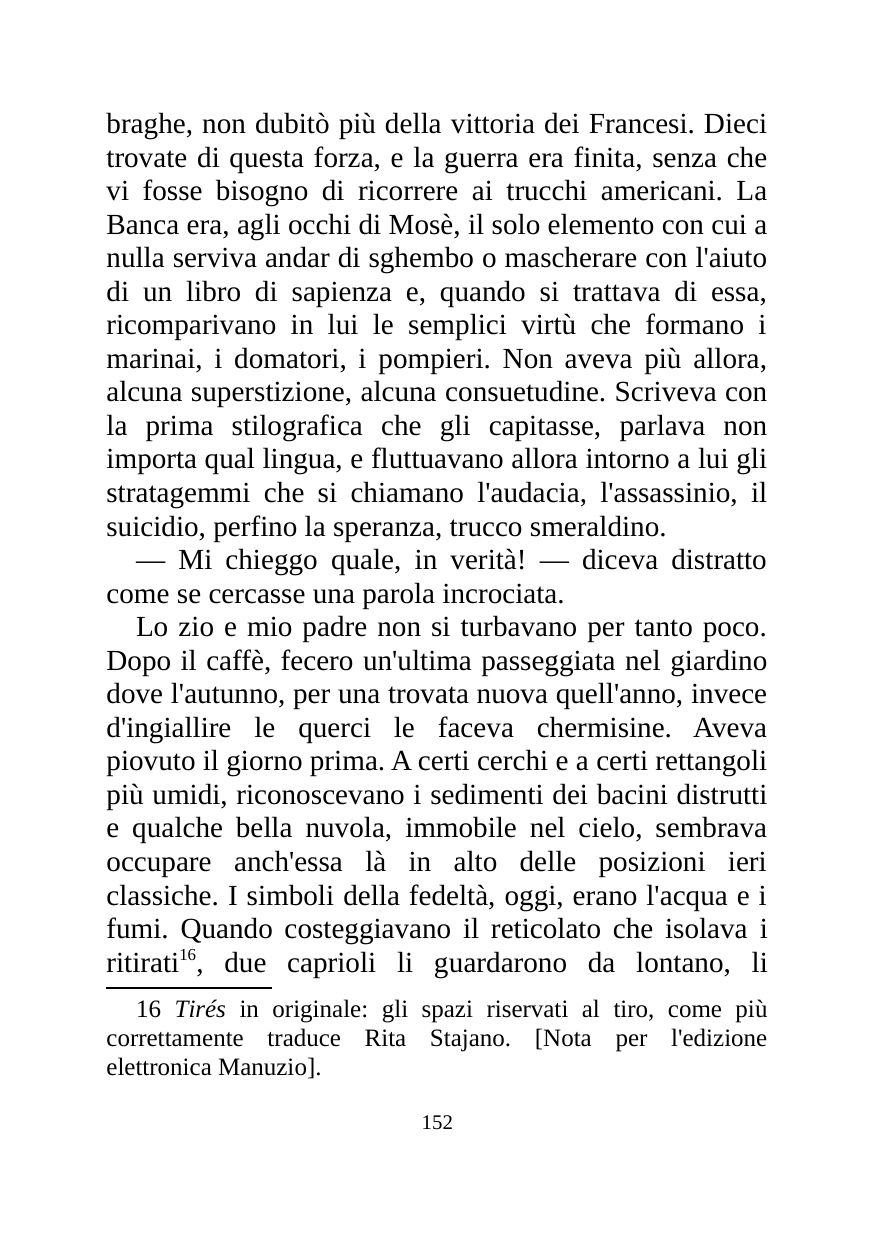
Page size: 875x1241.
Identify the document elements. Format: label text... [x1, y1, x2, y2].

text — Mi chieggo quale, in verità! — diceva distratto come se cercasse una parola incrociata. [106, 542, 768, 609]
text Lo zio e mio padre non si turbavano per tanto poco. Dopo il caffè, fecero un'ultima passeggiata nel giardino dove l'autunno, per una trovata nuova quell'anno, invece d'ingiallire le querci le faceva chermisine. Aveva piovuto il giorno prima. A certi cerchi e a certi rettangoli più umidi, riconoscevano i sedimenti dei bacini distrutti e qualche bella nuvola, immobile nel cielo, sembrava occupare anch'essa là in alto delle posizioni ieri classiche. I simboli della fedeltà, oggi, erano l'acqua e i fumi. Quando costeggiavano il reticolato che isolava i ritirati, due caprioli li guardarono da lontano, li [106, 609, 768, 978]
text Tirés in originale: gli spazi riservati al tiro, come più correttamente traduce Rita Stajano. [Nota per l'edizione elettronica Manuzio]. [106, 994, 768, 1080]
text braghe, non dubitò più della vittoria dei Francesi. Dieci trovate di questa forza, e la guerra era finita, senza che vi fosse bisogno di ricorrere ai trucchi americani. La Banca era, agli occhi di Mosè, il solo elemento con cui a nulla serviva andar di sghembo o mascherare con l'aiuto di un libro di sapienza e, quando si trattava di essa, ricomparivano in lui le semplici virtù che formano i marinai, i domatori, i pompieri. Non aveva più allora, alcuna superstizione, alcuna consuetudine. Scriveva con la prima stilografica che gli capitasse, parlava non importa qual lingua, e fluttuavano allora intorno a lui gli stratagemmi che si chiamano l'audacia, l'assassinio, il suicidio, perfino la speranza, trucco smeraldino. [106, 106, 768, 542]
